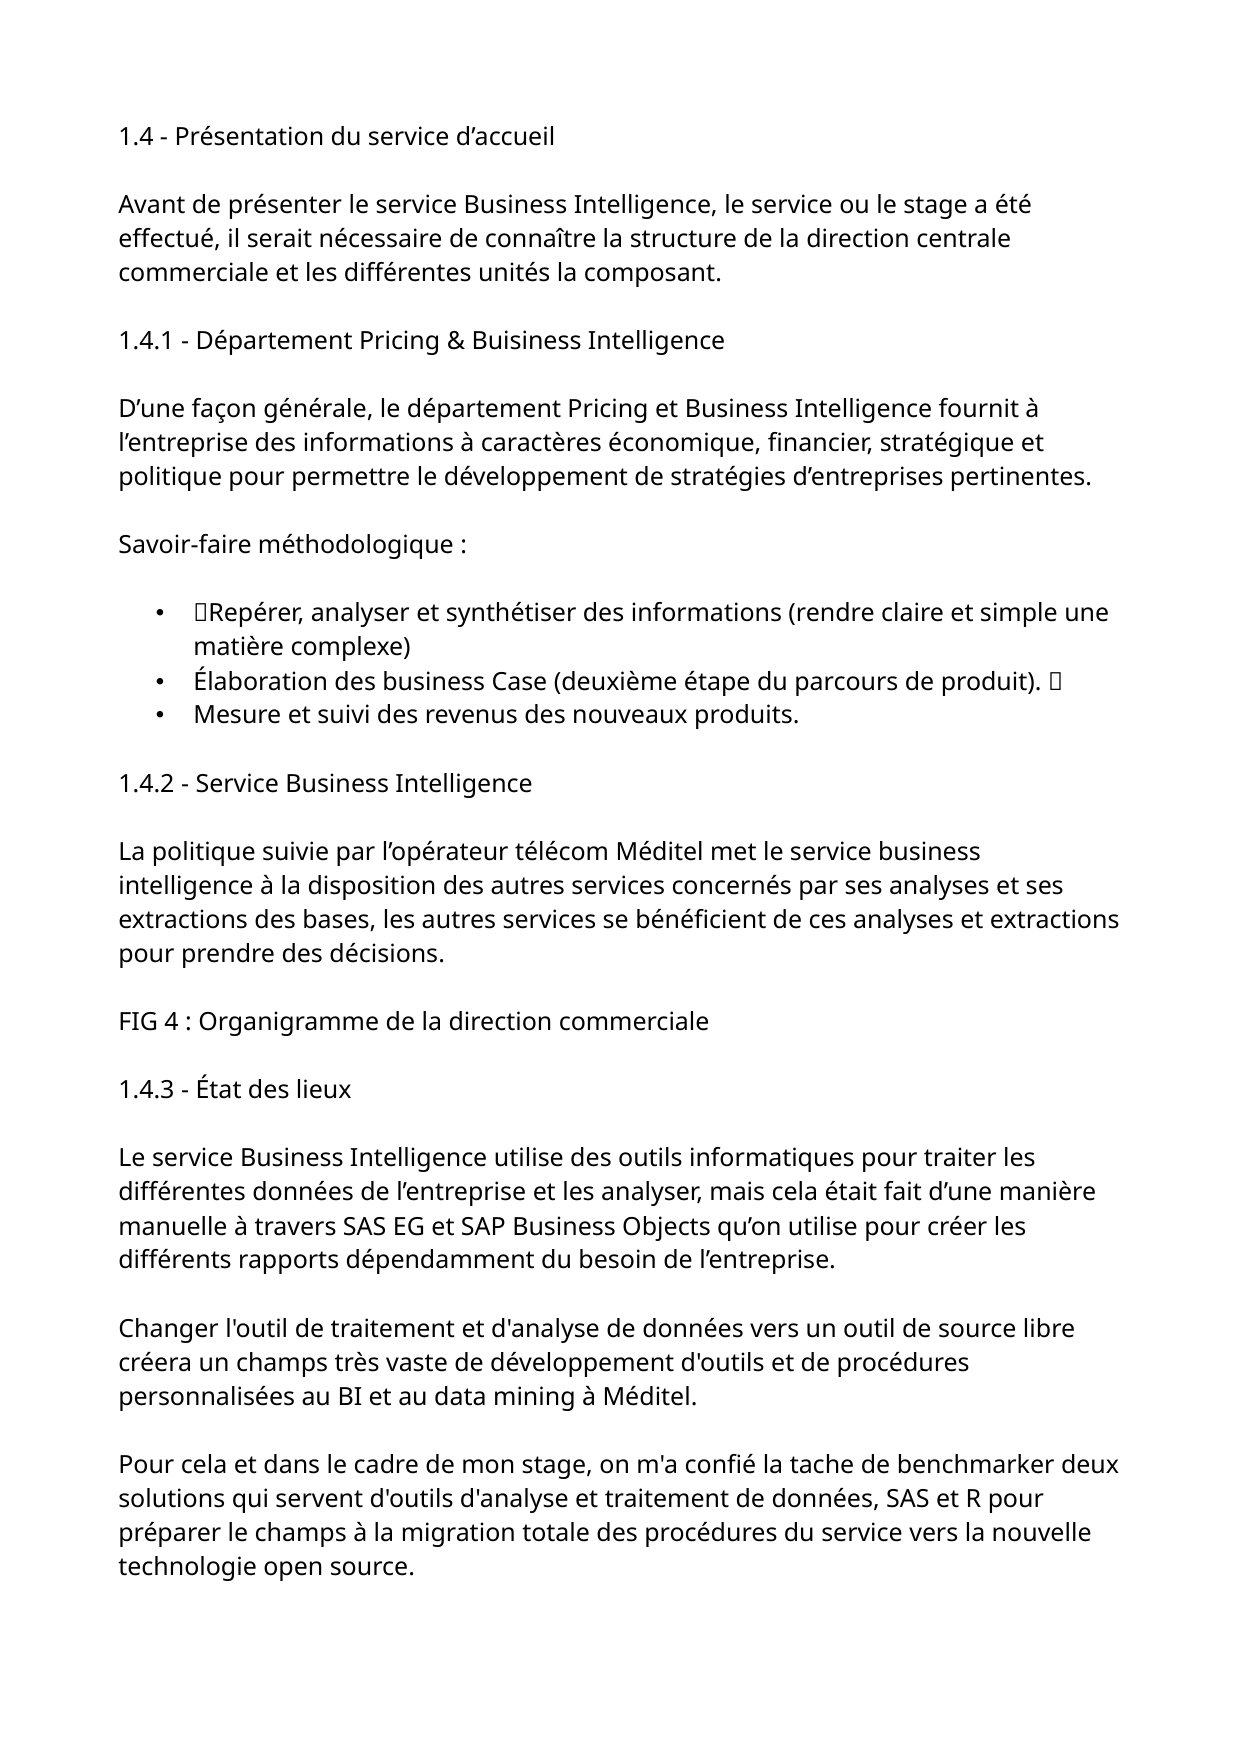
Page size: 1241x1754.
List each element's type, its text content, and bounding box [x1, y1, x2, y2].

text 1.4.2 - Service Business Intelligence [118, 765, 1122, 799]
text 1.4.1 - Département Pricing & Buisiness Intelligence [118, 322, 1122, 357]
text Pour cela et dans le cadre de mon stage, on m'a confié la tache de benchmarker deux solutions qui servent d'outils d'analyse et traitement de données, SAS et R pour préparer le champs à la migration totale des procédures du service vers la nouvelle technologie open source. [118, 1447, 1122, 1583]
text Changer l'outil de traitement et d'analyse de données vers un outil de source libre créera un champs très vaste de développement d'outils et de procédures personnalisées au BI et au data mining à Méditel. [118, 1310, 1122, 1412]
text 1.4 - Présentation du service d’accueil [118, 118, 1122, 152]
text Le service Business Intelligence utilise des outils informatiques pour traiter les différentes données de l’entreprise et les analyser, mais cela était fait d’une manière manuelle à travers SAS EG et SAP Business Objects qu’on utilise pour créer les différents rapports dépendamment du besoin de l’entreprise. [118, 1140, 1122, 1276]
text La politique suivie par l’opérateur télécom Méditel met le service business intelligence à la disposition des autres services concernés par ses analyses et ses extractions des bases, les autres services se bénéficient de ces analyses et extractions pour prendre des décisions. [118, 833, 1122, 970]
text D’une façon générale, le département Pricing et Business Intelligence fournit à l’entreprise des informations à caractères économique, financier, stratégique et politique pour permettre le développement de stratégies d’entreprises pertinentes. [118, 391, 1122, 493]
list Élaboration des business Case (deuxième étape du parcours de produit).  [156, 663, 1122, 697]
text 1.4.3 - État des lieux [118, 1072, 1122, 1106]
text Savoir-faire méthodologique : [118, 527, 1122, 561]
text Avant de présenter le service Business Intelligence, le service ou le stage a été effectué, il serait nécessaire de connaître la structure de la direction centrale commerciale et les différentes unités la composant. [118, 186, 1122, 288]
list Mesure et suivi des revenus des nouveaux produits. [156, 697, 1122, 731]
list Repérer, analyser et synthétiser des informations (rendre claire et simple une matière complexe) [156, 595, 1122, 663]
text FIG 4 : Organigramme de la direction commerciale [118, 1004, 1122, 1038]
